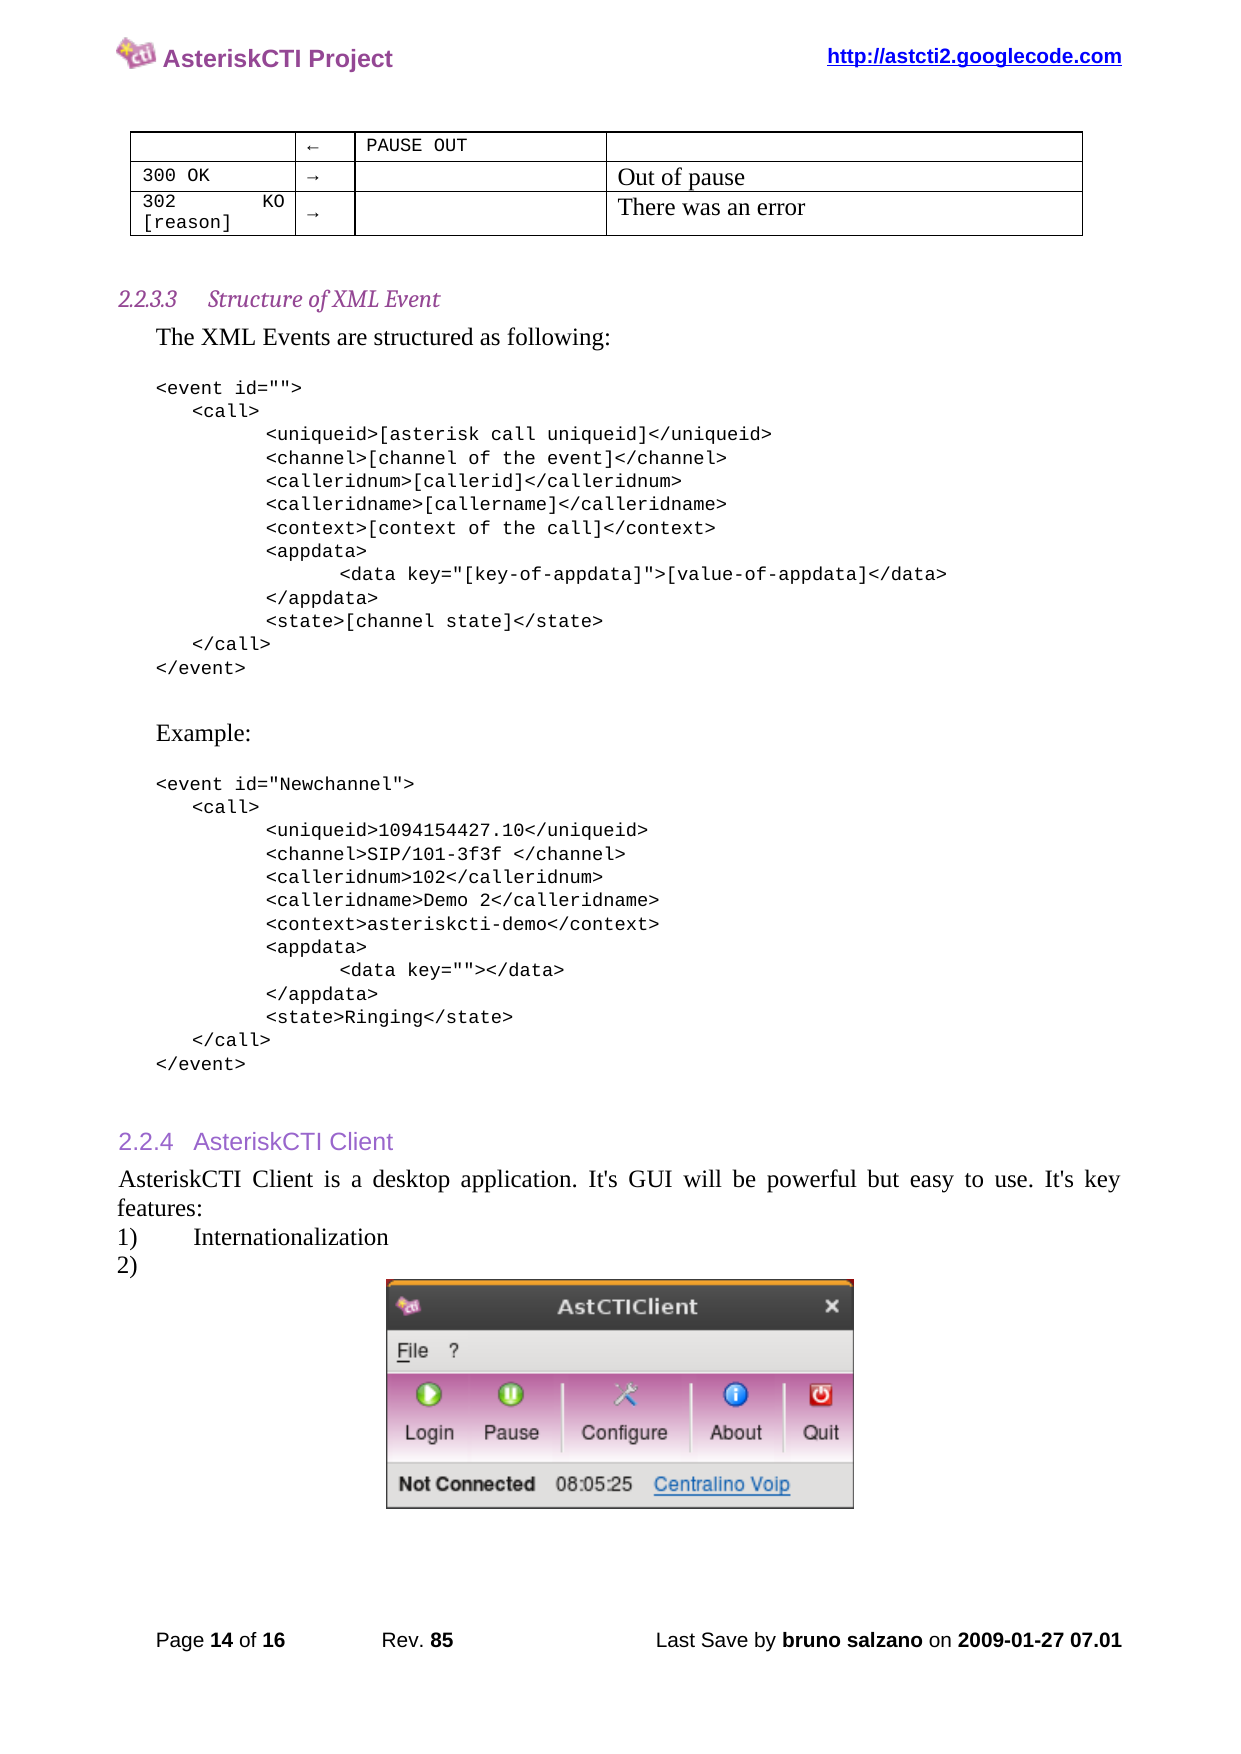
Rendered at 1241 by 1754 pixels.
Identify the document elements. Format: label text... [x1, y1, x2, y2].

table_cell → [296, 162, 354, 191]
table_cell PAUSE OUT [356, 133, 606, 161]
text The XML Events are structured as following: [118, 322, 1122, 351]
text </appdata> [118, 984, 1122, 1006]
table_cell [607, 133, 1082, 161]
text <event id="Newchannel"> [118, 774, 1122, 796]
table_cell There was an error [607, 192, 1082, 234]
text <channel>SIP/101-3f3f </channel> [118, 844, 1122, 866]
text </call> [118, 635, 1122, 656]
text <data key=""></data> [118, 961, 1122, 982]
table_cell 300 OK [131, 162, 295, 191]
table_cell Out of pause [607, 162, 1082, 191]
picture [386, 1279, 854, 1509]
subtitle AsteriskCTI Client [118, 1127, 1122, 1156]
subtitle Structure of XML Event [118, 285, 1122, 314]
text AsteriskCTI Client is a desktop application. It's GUI will be powerful but easy to use. It's key features: [117, 1164, 1122, 1222]
text Example: [118, 718, 1122, 747]
text <context>[context of the call]</context> [118, 518, 1122, 540]
text </call> [118, 1031, 1122, 1052]
text <calleridnum>[callerid]</calleridnum> [118, 472, 1122, 493]
text <calleridname>Demo 2</calleridname> [118, 891, 1122, 912]
table_cell [356, 192, 606, 234]
list Internationalization [117, 1222, 1122, 1251]
table_cell → [296, 192, 354, 234]
table_cell [131, 133, 295, 161]
text <event id=""> [118, 378, 1122, 400]
text <context>asteriskcti-demo</context> [118, 914, 1122, 936]
table_cell ← [296, 133, 354, 161]
text <appdata> [118, 938, 1122, 959]
table_cell 302 KO [reason] [131, 192, 295, 234]
table_cell [356, 162, 606, 191]
text <calleridname>[callername]</calleridname> [118, 495, 1122, 516]
text <uniqueid>1094154427.10</uniqueid> [118, 821, 1122, 842]
text <uniqueid>[asterisk call uniqueid]</uniqueid> [118, 425, 1122, 446]
text <appdata> [118, 542, 1122, 563]
picture [116, 34, 157, 74]
text </event> [118, 1054, 1122, 1076]
text <call> [118, 798, 1122, 819]
text </appdata> [118, 588, 1122, 610]
text <data key="[key-of-appdata]">[value-of-appdata]</data> [118, 565, 1122, 586]
text <calleridnum>102</calleridnum> [118, 868, 1122, 889]
text <call> [118, 402, 1122, 423]
text <state>Ringing</state> [118, 1008, 1122, 1029]
text </event> [118, 658, 1122, 680]
text <state>[channel state]</state> [118, 612, 1122, 633]
text <channel>[channel of the event]</channel> [118, 448, 1122, 470]
